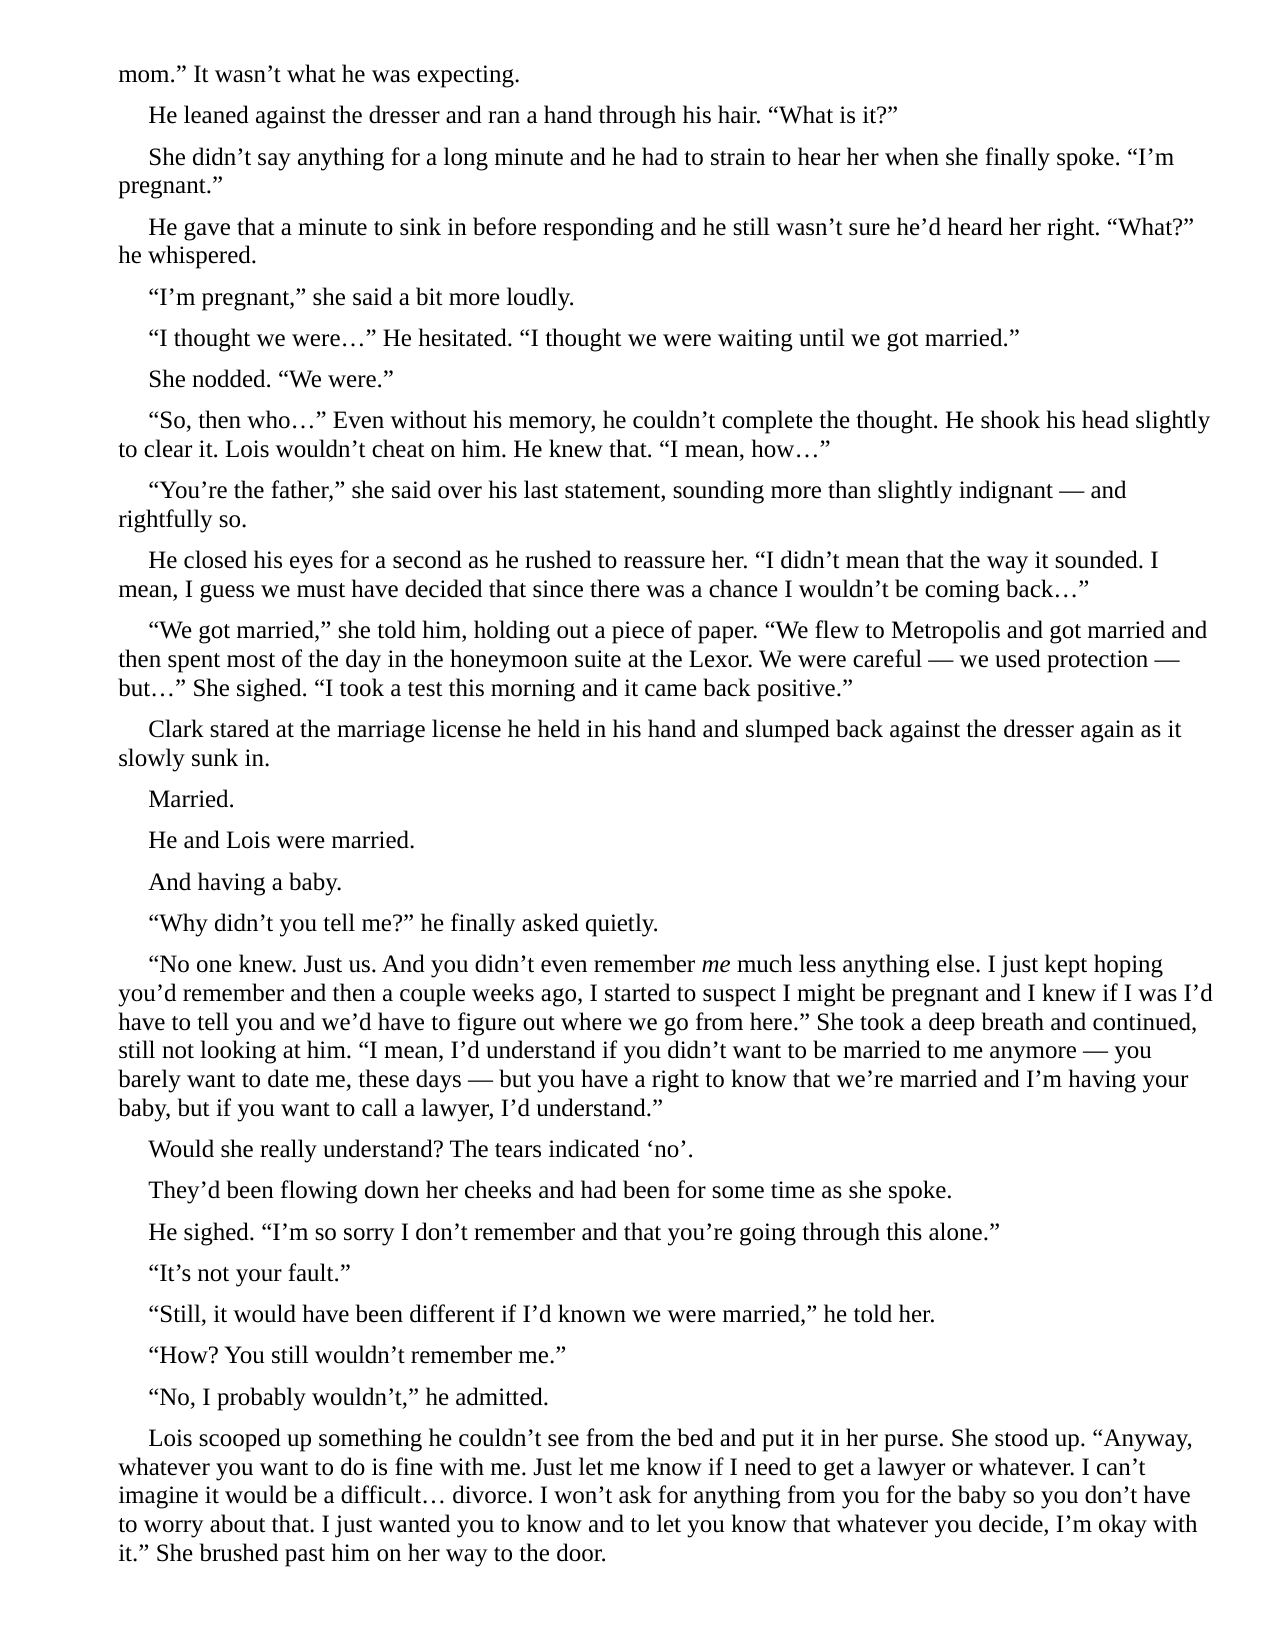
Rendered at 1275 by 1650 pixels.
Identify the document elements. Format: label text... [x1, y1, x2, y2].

text He gave that a minute to sink in before responding and he still wasn’t sure he’d heard her right. “What?” he whispered. [118, 212, 1216, 269]
text “No, I probably wouldn’t,” he admitted. [118, 1382, 1216, 1410]
text They’d been flowing down her cheeks and had been for some time as she spoke. [118, 1175, 1216, 1204]
text Married. [118, 784, 1216, 813]
text Would she really understand? The tears indicated ‘no’. [118, 1134, 1216, 1163]
text He sighed. “I’m so sorry I don’t remember and that you’re going through this alone.” [118, 1217, 1216, 1245]
text He leaned against the dresser and ran a hand through his hair. “What is it?” [118, 100, 1216, 129]
text She nodded. “We were.” [118, 364, 1216, 393]
text “I’m pregnant,” she said a bit more loudly. [118, 282, 1216, 310]
text He and Lois were married. [118, 825, 1216, 854]
text She didn’t say anything for a long minute and he had to strain to hear her when she finally spoke. “I’m pregnant.” [118, 142, 1216, 199]
text mom.” It wasn’t what he was expecting. [118, 59, 1216, 88]
text “It’s not your fault.” [118, 1258, 1216, 1287]
text Clark stared at the marriage license he held in his hand and slumped back against the dresser again as it slowly sunk in. [118, 714, 1216, 772]
text “I thought we were…” He hesitated. “I thought we were waiting until we got married.” [118, 323, 1216, 352]
text “Why didn’t you tell me?” he finally asked quietly. [118, 908, 1216, 937]
text “You’re the father,” she said over his last statement, sounding more than slightly indignant — and rightfully so. [118, 475, 1216, 533]
text Lois scooped up something he couldn’t see from the bed and put it in her purse. She stood up. “Anyway, whatever you want to do is fine with me. Just let me know if I need to get a lawyer or whatever. I can’t imagine it would be a difficult… divorce. I won’t ask for anything from you for the baby so you don’t have to worry about that. I just wanted you to know and to let you know that whatever you decide, I’m okay with it.” She brushed past him on her way to the door. [118, 1423, 1216, 1567]
text “Still, it would have been different if I’d known we were married,” he told her. [118, 1299, 1216, 1328]
text “How? You still wouldn’t remember me.” [118, 1340, 1216, 1369]
text He closed his eyes for a second as he rushed to reassure her. “I didn’t mean that the way it sounded. I mean, I guess we must have decided that since there was a chance I wouldn’t be coming back…” [118, 545, 1216, 603]
text And having a baby. [118, 867, 1216, 895]
text “We got married,” she told him, holding out a piece of paper. “We flew to Metropolis and got married and then spent most of the day in the honeymoon suite at the Lexor. We were careful — we used protection — but…” She sighed. “I took a test this morning and it came back positive.” [118, 615, 1216, 702]
text “So, then who…” Even without his memory, he couldn’t complete the thought. He shook his head slightly to clear it. Lois wouldn’t cheat on him. He knew that. “I mean, how…” [118, 405, 1216, 463]
text “No one knew. Just us. And you didn’t even remember me much less anything else. I just kept hoping you’d remember and then a couple weeks ago, I started to suspect I might be pregnant and I knew if I was I’d have to tell you and we’d have to figure out where we go from here.” She took a deep breath and continued, still not looking at him. “I mean, I’d understand if you didn’t want to be married to me anymore — you barely want to date me, these days — but you have a right to know that we’re married and I’m having your baby, but if you want to call a lawyer, I’d understand.” [118, 949, 1216, 1122]
